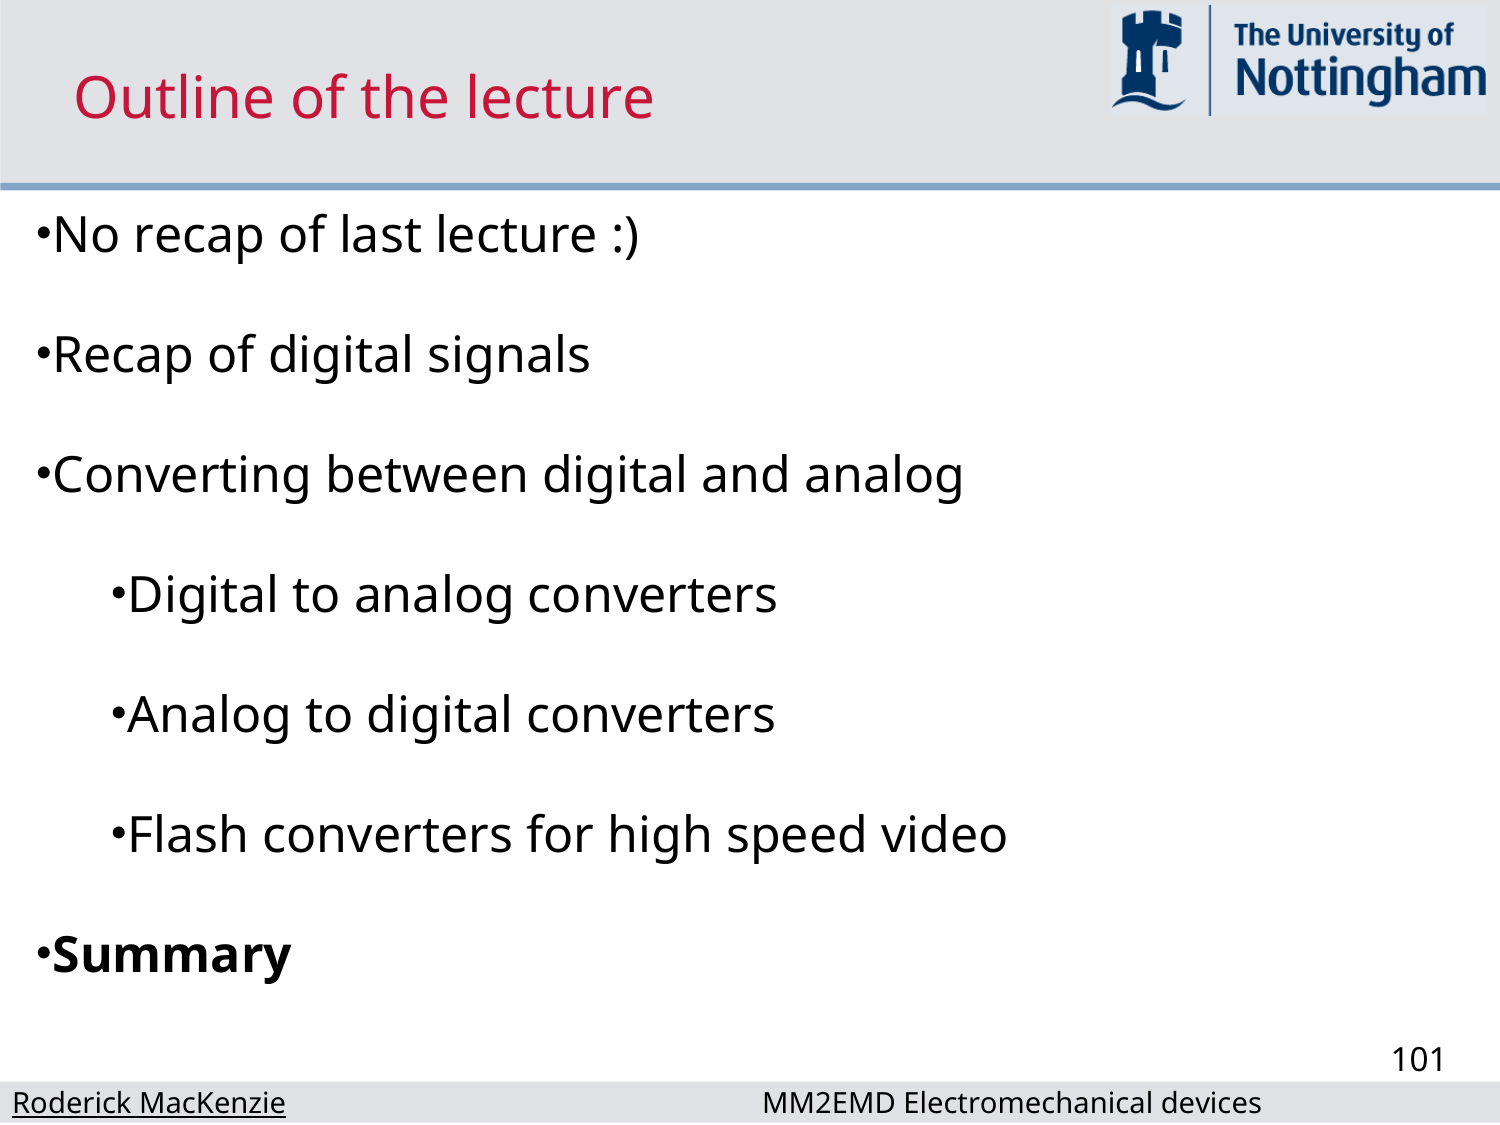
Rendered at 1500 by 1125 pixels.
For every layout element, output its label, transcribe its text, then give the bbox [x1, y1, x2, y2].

text_box No recap of last lecture :) Recap of digital signals Converting between digital and analog Digital to analog converters Analog to digital converters Flash converters for high speed video Summary [20, 195, 1463, 1055]
title Outline of the lecture [59, 43, 1297, 148]
picture [1111, 4, 1487, 116]
text_box [1375, 1030, 1500, 1101]
